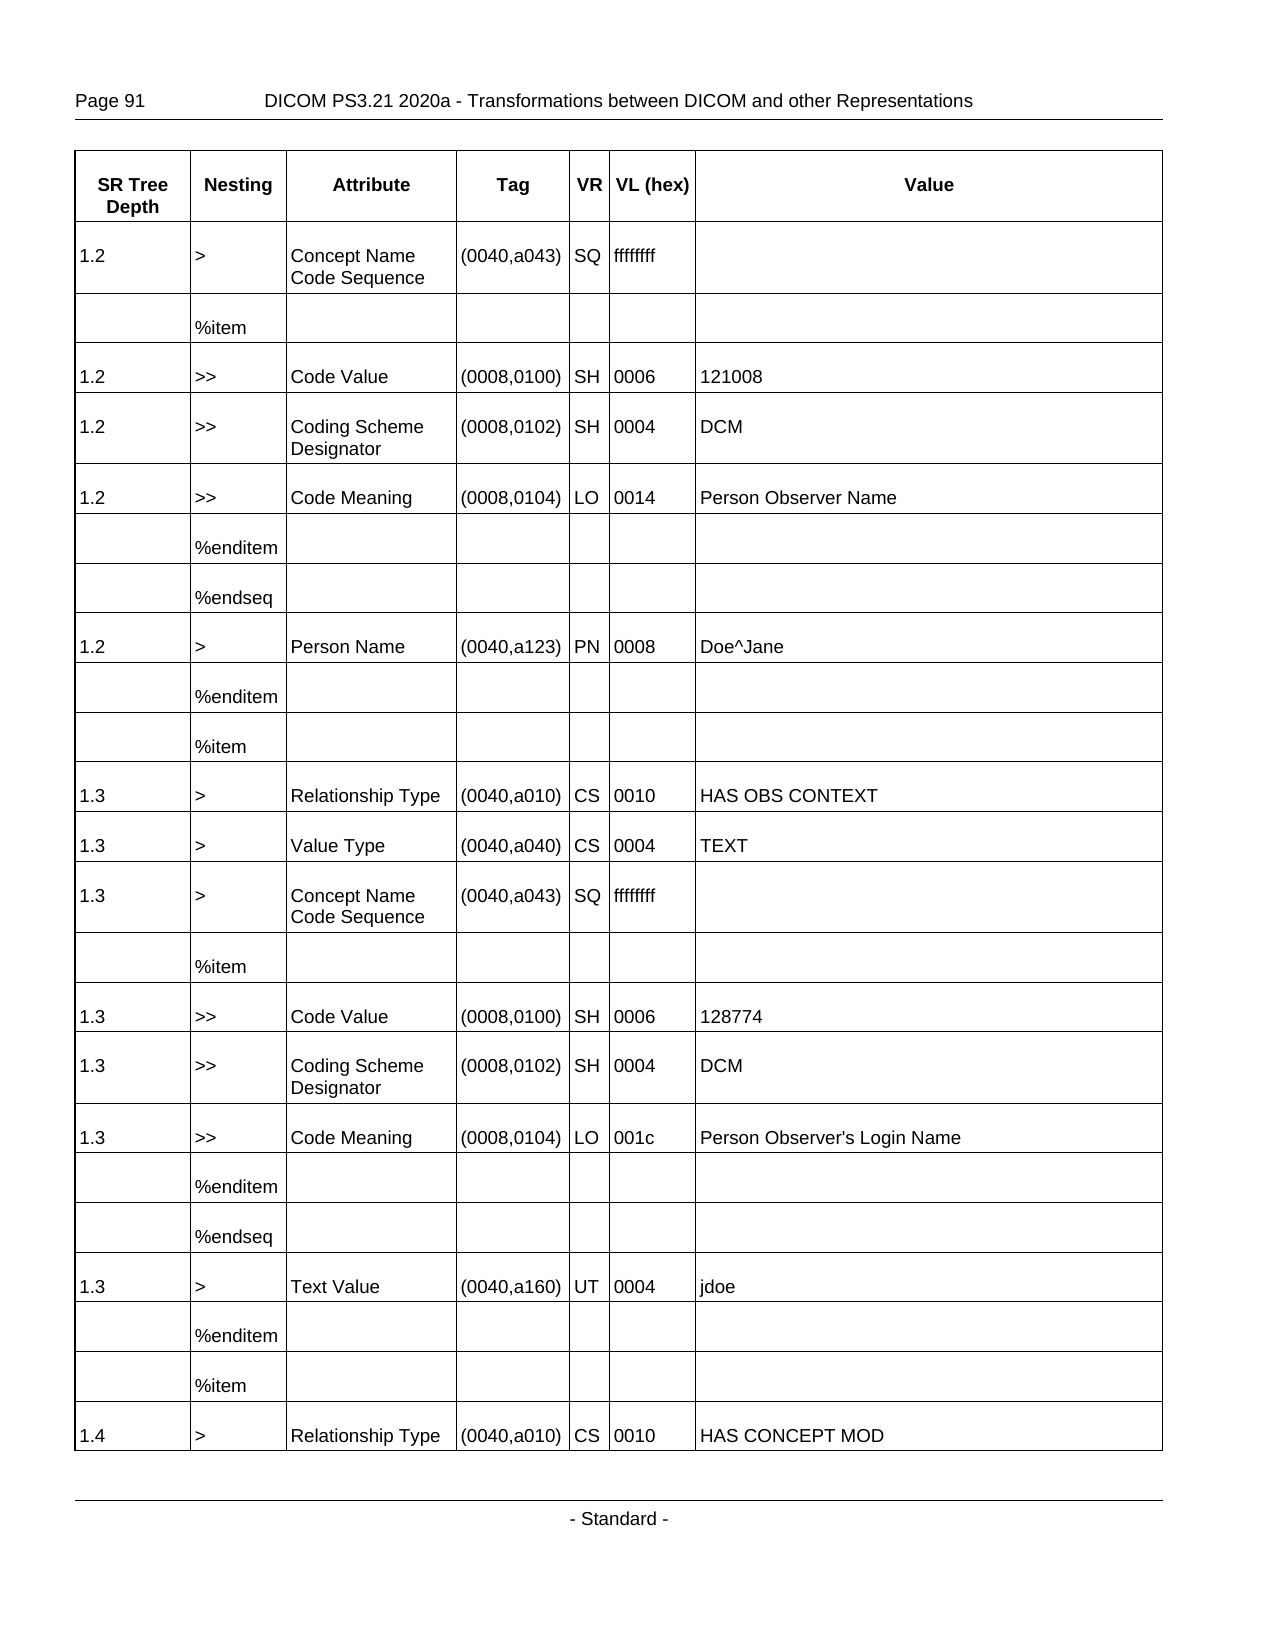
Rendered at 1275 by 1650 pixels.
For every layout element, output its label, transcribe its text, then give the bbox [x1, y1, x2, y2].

table_cell [457, 933, 569, 982]
table_cell 1.3 [76, 762, 190, 811]
table_cell [76, 713, 190, 761]
table_cell 1.3 [76, 812, 190, 861]
table_cell TEXT [696, 812, 1162, 861]
table_cell [287, 294, 456, 342]
table_cell [610, 564, 695, 612]
table_cell [610, 514, 695, 562]
table_cell [76, 1302, 190, 1351]
table_cell [570, 933, 609, 982]
table_cell >> [191, 393, 286, 463]
table_cell (0040,a043) [457, 862, 569, 932]
table_cell (0040,a040) [457, 812, 569, 861]
table_cell [610, 1153, 695, 1202]
table_cell [76, 294, 190, 342]
table_cell SH [570, 983, 609, 1031]
table_cell 1.3 [76, 1032, 190, 1102]
table_cell [457, 663, 569, 712]
table_cell SH [570, 393, 609, 463]
table_cell [696, 862, 1162, 932]
table_cell (0040,a010) [457, 1402, 569, 1450]
table_cell >> [191, 1032, 286, 1102]
table_cell [570, 514, 609, 562]
table_cell [610, 933, 695, 982]
table_cell >> [191, 464, 286, 513]
table_cell 0004 [610, 1253, 695, 1301]
table_cell 0010 [610, 762, 695, 811]
table_cell [76, 514, 190, 562]
table_header Nesting [191, 151, 286, 221]
table_cell (0008,0104) [457, 1104, 569, 1152]
table_cell [570, 1352, 609, 1401]
table_cell [610, 1352, 695, 1401]
table_cell 0004 [610, 812, 695, 861]
table_cell [696, 713, 1162, 761]
table_cell >> [191, 1104, 286, 1152]
table_cell Code Value [287, 343, 456, 392]
table_cell %endseq [191, 564, 286, 612]
table_cell %endseq [191, 1203, 286, 1252]
table_cell 1.2 [76, 222, 190, 292]
table_cell Code Meaning [287, 1104, 456, 1152]
table_cell Person Observer Name [696, 464, 1162, 513]
table_cell 121008 [696, 343, 1162, 392]
table_cell [287, 1352, 456, 1401]
table_cell [570, 564, 609, 612]
table_cell HAS CONCEPT MOD [696, 1402, 1162, 1450]
table_cell > [191, 812, 286, 861]
table_cell [457, 1203, 569, 1252]
table_cell [696, 663, 1162, 712]
table_cell Code Meaning [287, 464, 456, 513]
table_cell 0004 [610, 1032, 695, 1102]
table_cell [610, 713, 695, 761]
table_cell 1.4 [76, 1402, 190, 1450]
table_cell %enditem [191, 514, 286, 562]
table_cell %item [191, 1352, 286, 1401]
table_cell [610, 663, 695, 712]
table_cell (0040,a010) [457, 762, 569, 811]
table_header Attribute [287, 151, 456, 221]
table_cell PN [570, 613, 609, 662]
table_cell HAS OBS CONTEXT [696, 762, 1162, 811]
table_cell [457, 294, 569, 342]
table_cell Coding Scheme Designator [287, 1032, 456, 1102]
table_cell SQ [570, 862, 609, 932]
table_cell [457, 1302, 569, 1351]
table_cell [696, 514, 1162, 562]
table_cell 1.3 [76, 1253, 190, 1301]
table_cell [696, 294, 1162, 342]
table_cell Text Value [287, 1253, 456, 1301]
table_cell CS [570, 762, 609, 811]
table_cell SH [570, 343, 609, 392]
table_cell >> [191, 983, 286, 1031]
table_cell 1.2 [76, 613, 190, 662]
table_cell %enditem [191, 663, 286, 712]
table_cell [696, 1203, 1162, 1252]
table_cell [287, 1302, 456, 1351]
table_cell [76, 1153, 190, 1202]
table_cell 0006 [610, 343, 695, 392]
table_cell CS [570, 812, 609, 861]
table_cell Coding Scheme Designator [287, 393, 456, 463]
table_cell (0040,a123) [457, 613, 569, 662]
table_cell ffffffff [610, 222, 695, 292]
table_cell 128774 [696, 983, 1162, 1031]
table_cell (0008,0102) [457, 1032, 569, 1102]
table_cell Person Name [287, 613, 456, 662]
table_cell [76, 933, 190, 982]
table_cell [457, 514, 569, 562]
table_cell %item [191, 294, 286, 342]
table_cell DCM [696, 1032, 1162, 1102]
table_cell [610, 1203, 695, 1252]
table_cell ffffffff [610, 862, 695, 932]
table_cell 1.2 [76, 343, 190, 392]
table_cell Concept Name Code Sequence [287, 862, 456, 932]
table_cell [570, 1203, 609, 1252]
table_cell UT [570, 1253, 609, 1301]
table_cell 0006 [610, 983, 695, 1031]
table_cell (0008,0100) [457, 983, 569, 1031]
table_cell Person Observer's Login Name [696, 1104, 1162, 1152]
table_cell [76, 1203, 190, 1252]
table_cell [457, 713, 569, 761]
table_header SR Tree Depth [76, 151, 190, 221]
table_cell 1.2 [76, 464, 190, 513]
table_cell > [191, 613, 286, 662]
table_cell [570, 713, 609, 761]
table_cell [696, 222, 1162, 292]
table_cell > [191, 762, 286, 811]
table_header Value [696, 151, 1162, 221]
table_cell (0040,a160) [457, 1253, 569, 1301]
table_cell LO [570, 1104, 609, 1152]
table_cell [76, 1352, 190, 1401]
table_cell Value Type [287, 812, 456, 861]
table_cell SH [570, 1032, 609, 1102]
table_cell > [191, 862, 286, 932]
table_cell [570, 1153, 609, 1202]
table_cell CS [570, 1402, 609, 1450]
table_cell (0040,a043) [457, 222, 569, 292]
table_cell LO [570, 464, 609, 513]
table_cell jdoe [696, 1253, 1162, 1301]
table_cell Relationship Type [287, 762, 456, 811]
table_cell [696, 1302, 1162, 1351]
table_cell 0004 [610, 393, 695, 463]
table_cell 001c [610, 1104, 695, 1152]
table_cell [287, 564, 456, 612]
table_cell %enditem [191, 1153, 286, 1202]
table_cell [457, 564, 569, 612]
table_cell [287, 663, 456, 712]
table_cell [287, 1153, 456, 1202]
table_cell 0010 [610, 1402, 695, 1450]
table_cell [696, 1352, 1162, 1401]
table_cell [696, 933, 1162, 982]
table_cell [287, 713, 456, 761]
table_cell 0014 [610, 464, 695, 513]
table_cell > [191, 1402, 286, 1450]
table_cell [610, 294, 695, 342]
table_cell Concept Name Code Sequence [287, 222, 456, 292]
table_cell (0008,0100) [457, 343, 569, 392]
table_cell 1.3 [76, 983, 190, 1031]
table_cell %item [191, 933, 286, 982]
table_cell [570, 663, 609, 712]
table_cell %enditem [191, 1302, 286, 1351]
table_cell [457, 1352, 569, 1401]
table_header Tag [457, 151, 569, 221]
table_cell [457, 1153, 569, 1202]
table_cell (0008,0104) [457, 464, 569, 513]
table_cell SQ [570, 222, 609, 292]
table_cell [696, 564, 1162, 612]
table_cell DCM [696, 393, 1162, 463]
table_cell [76, 564, 190, 612]
table_cell (0008,0102) [457, 393, 569, 463]
table_cell > [191, 1253, 286, 1301]
table_cell [570, 1302, 609, 1351]
table_cell Relationship Type [287, 1402, 456, 1450]
table_cell [287, 514, 456, 562]
table_header VL (hex) [610, 151, 695, 221]
table_cell %item [191, 713, 286, 761]
table_cell 1.2 [76, 393, 190, 463]
table_header VR [570, 151, 609, 221]
table_cell >> [191, 343, 286, 392]
table_cell [76, 663, 190, 712]
table_cell [696, 1153, 1162, 1202]
table_cell [570, 294, 609, 342]
table_cell [610, 1302, 695, 1351]
table_cell Code Value [287, 983, 456, 1031]
table_cell 1.3 [76, 862, 190, 932]
table_cell 1.3 [76, 1104, 190, 1152]
table_cell 0008 [610, 613, 695, 662]
table_cell [287, 1203, 456, 1252]
table_cell Doe^Jane [696, 613, 1162, 662]
table_cell [287, 933, 456, 982]
table_cell > [191, 222, 286, 292]
